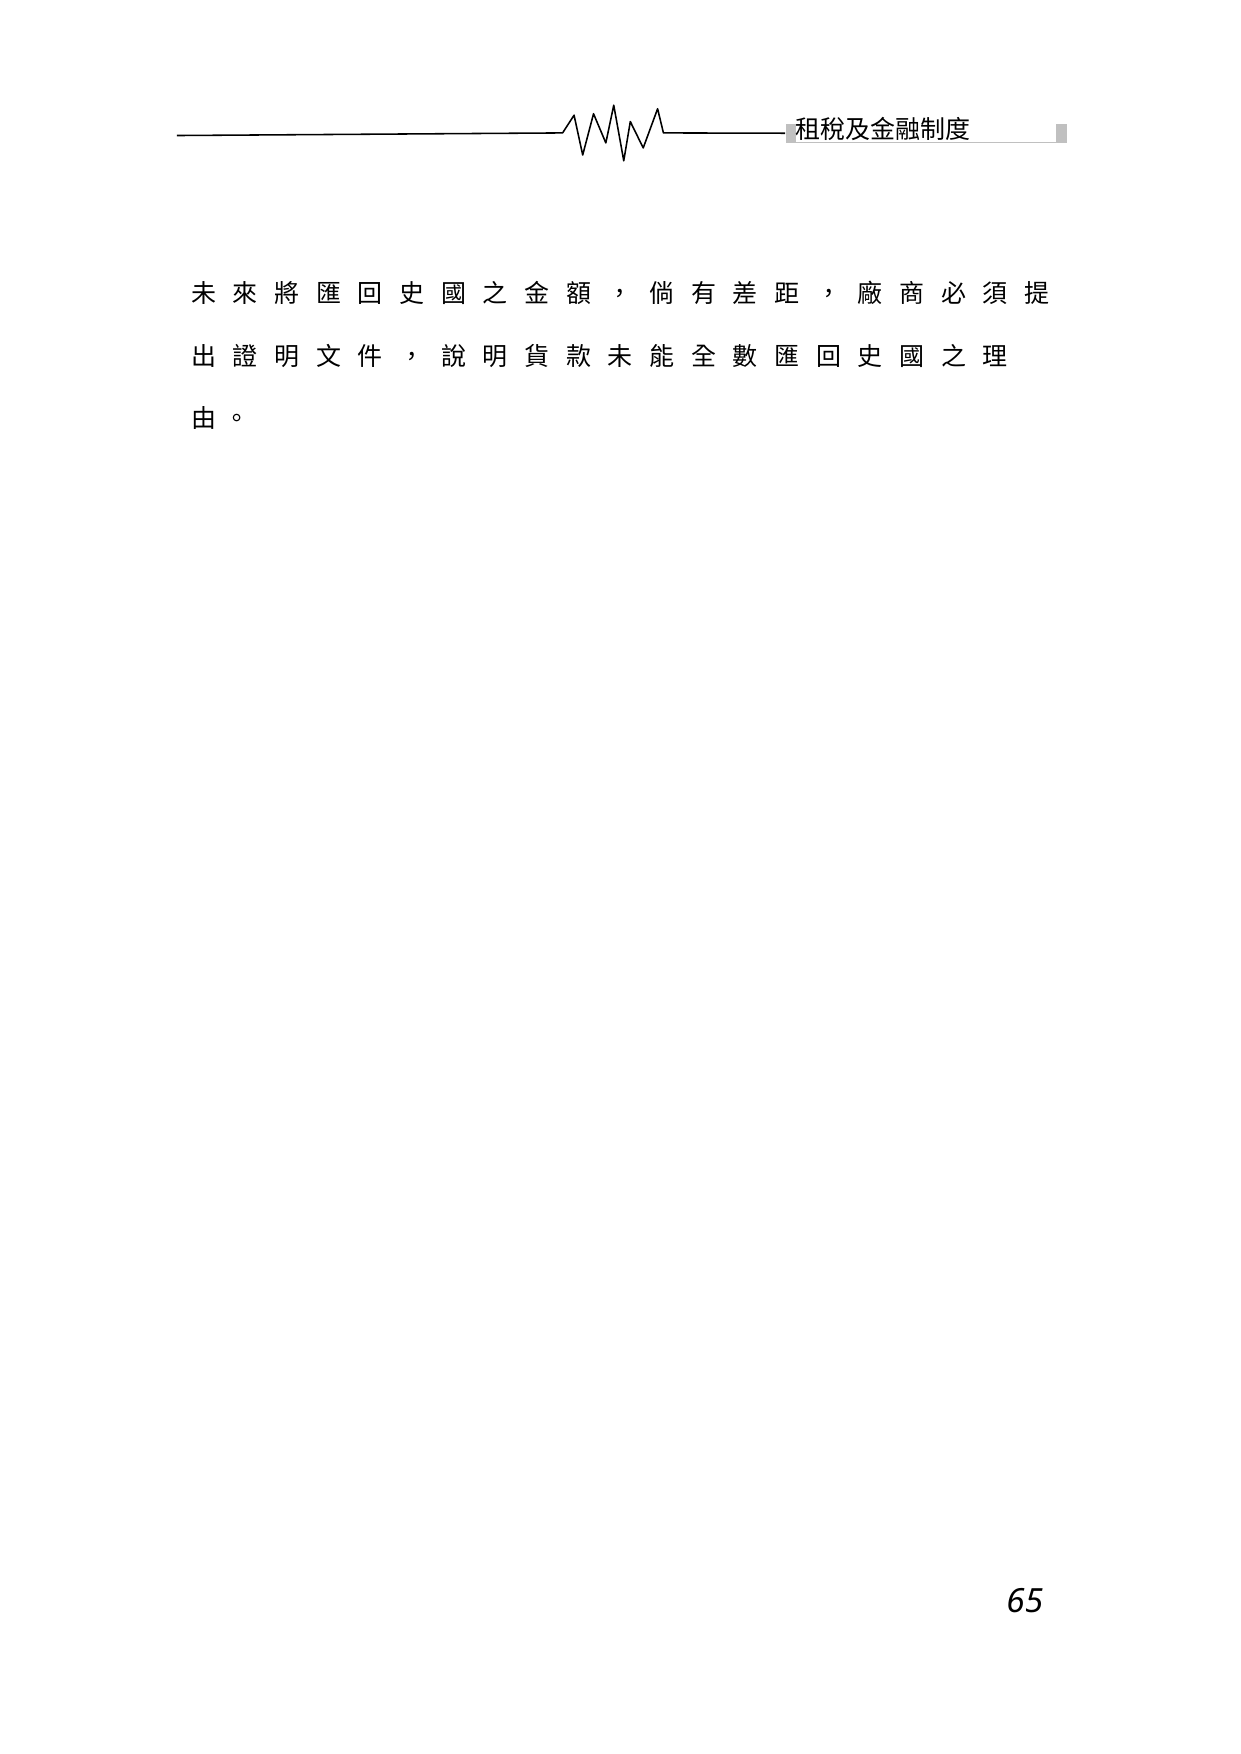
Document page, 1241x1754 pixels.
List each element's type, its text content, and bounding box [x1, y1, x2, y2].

text 未來將匯回史國之金額，倘有差距，廠商必須提出證明文件，說明貨款未能全數匯回史國之理由。 [183, 250, 1058, 438]
